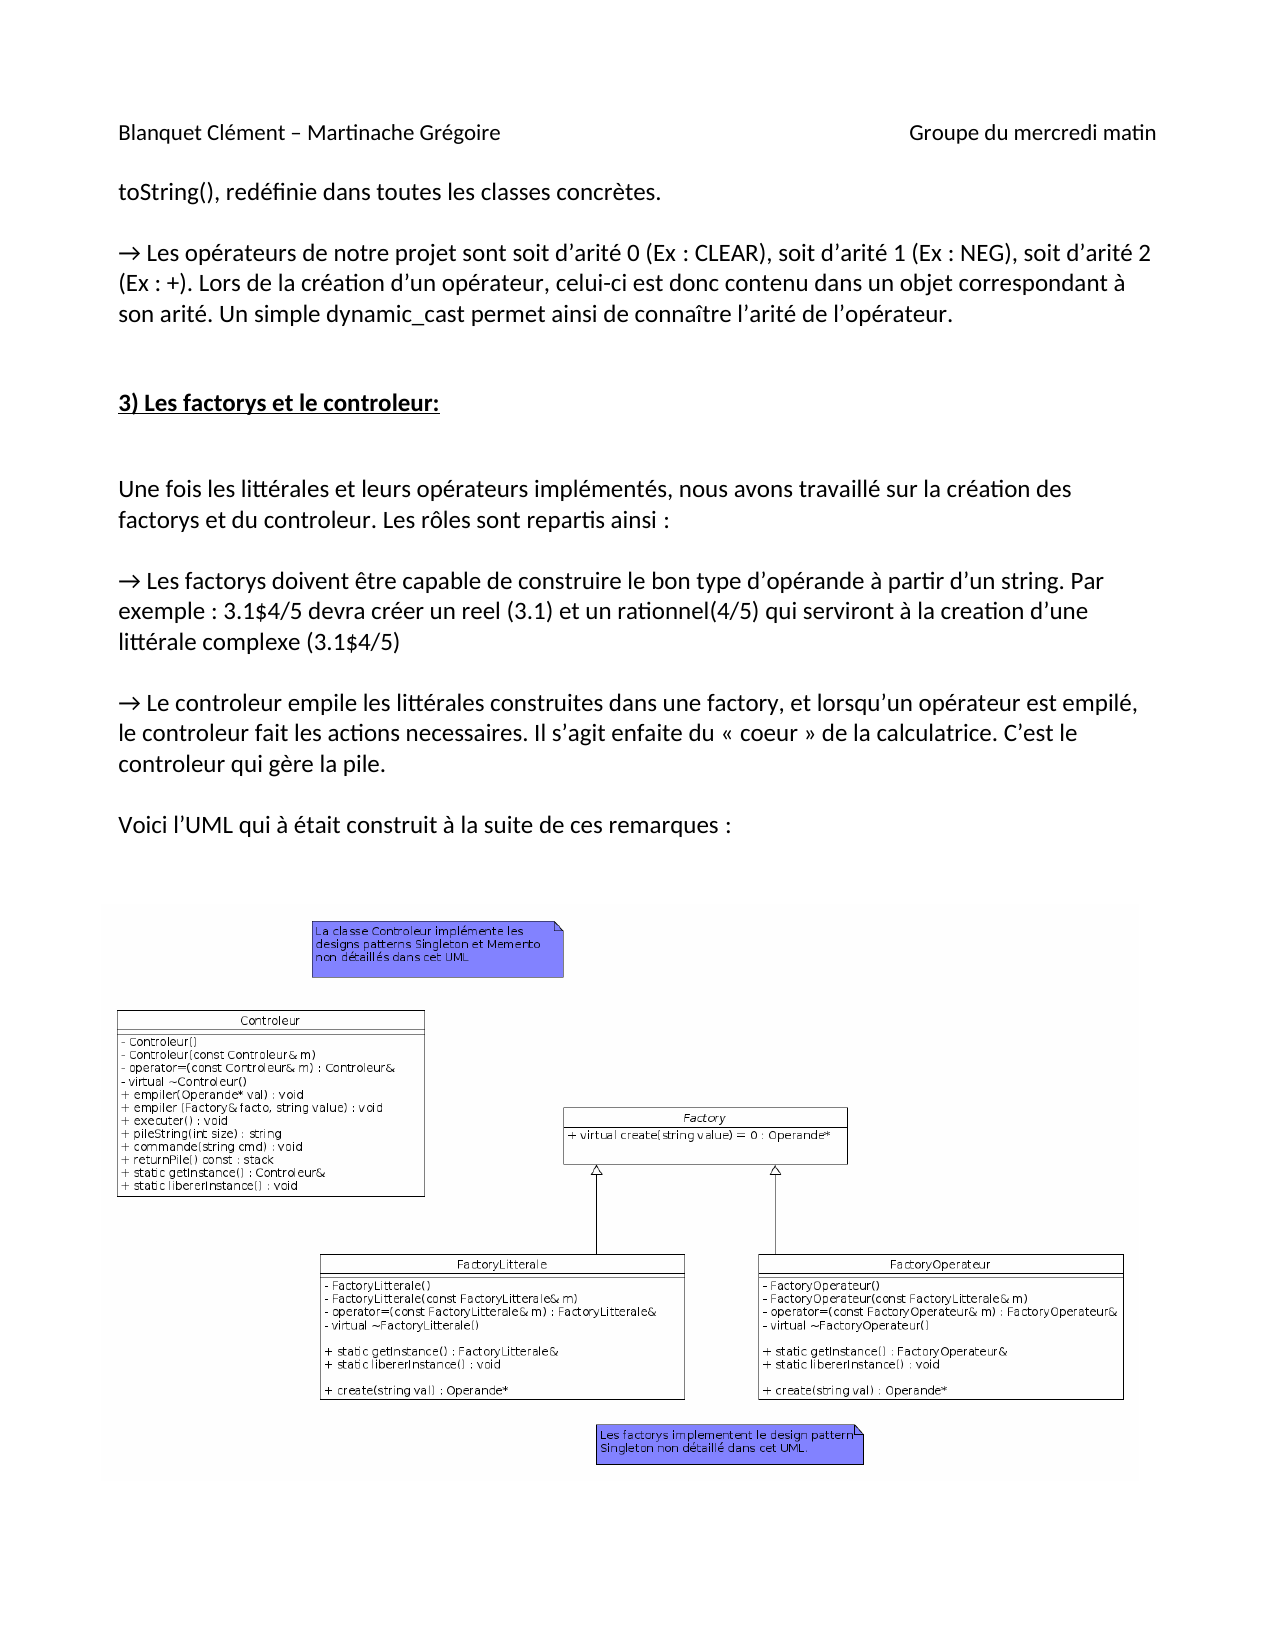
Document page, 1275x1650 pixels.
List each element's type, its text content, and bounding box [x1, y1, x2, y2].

text → Le controleur empile les littérales construites dans une factory, et lorsqu’un opérateur est empilé, le controleur fait les actions necessaires. Il s’agit enfaite du « coeur » de la calculatrice. C’est le controleur qui gère la pile. [118, 687, 1157, 778]
text Voici l’UML qui à était construit à la suite de ces remarques : [118, 809, 1157, 839]
text → Les opérateurs de notre projet sont soit d’arité 0 (Ex : CLEAR), soit d’arité 1 (Ex : NEG), soit d’arité 2 (Ex : +). Lors de la création d’un opérateur, celui-ci est donc contenu dans un objet correspondant à son arité. Un simple dynamic_cast permet ainsi de connaître l’arité de l’opérateur. [118, 237, 1157, 328]
text → Les factorys doivent être capable de construire le bon type d’opérande à partir d’un string. Par exemple : 3.1$4/5 devra créer un reel (3.1) et un rationnel(4/5) qui serviront à la creation d’une littérale complexe (3.1$4/5) [118, 565, 1157, 656]
picture [100, 904, 1140, 1481]
text 3) Les factorys et le controleur: [118, 387, 1157, 417]
text toString(), redéfinie dans toutes les classes concrètes. [118, 176, 1157, 206]
text Une fois les littérales et leurs opérateurs implémentés, nous avons travaillé sur la création des factorys et du controleur. Les rôles sont repartis ainsi : [118, 473, 1157, 534]
